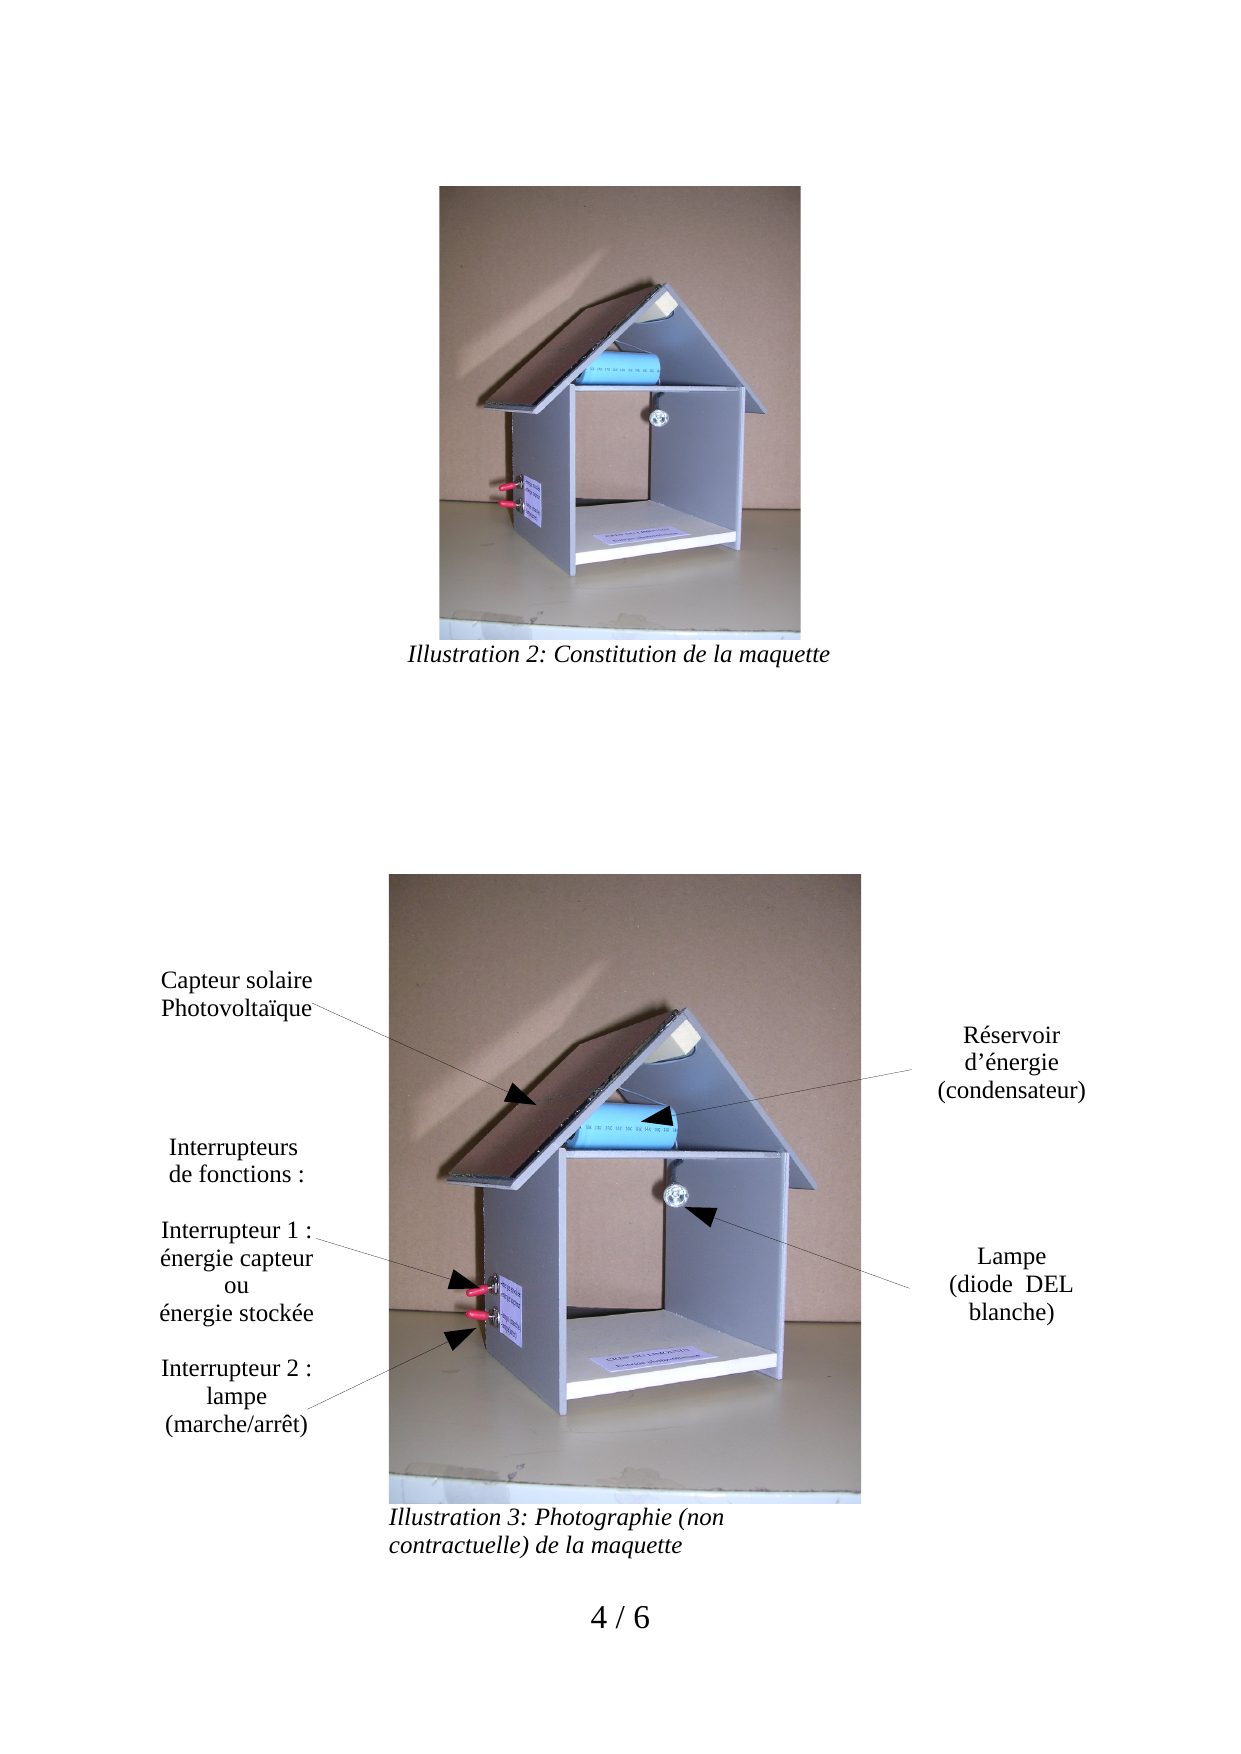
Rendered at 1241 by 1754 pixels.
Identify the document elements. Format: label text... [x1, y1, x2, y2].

text Illustration 3: Photographie (non contractuelle) de la maquette [389, 1504, 861, 1559]
picture [388, 874, 862, 1504]
picture [439, 186, 801, 640]
text Illustration 2: Constitution de la maquette [394, 187, 846, 667]
